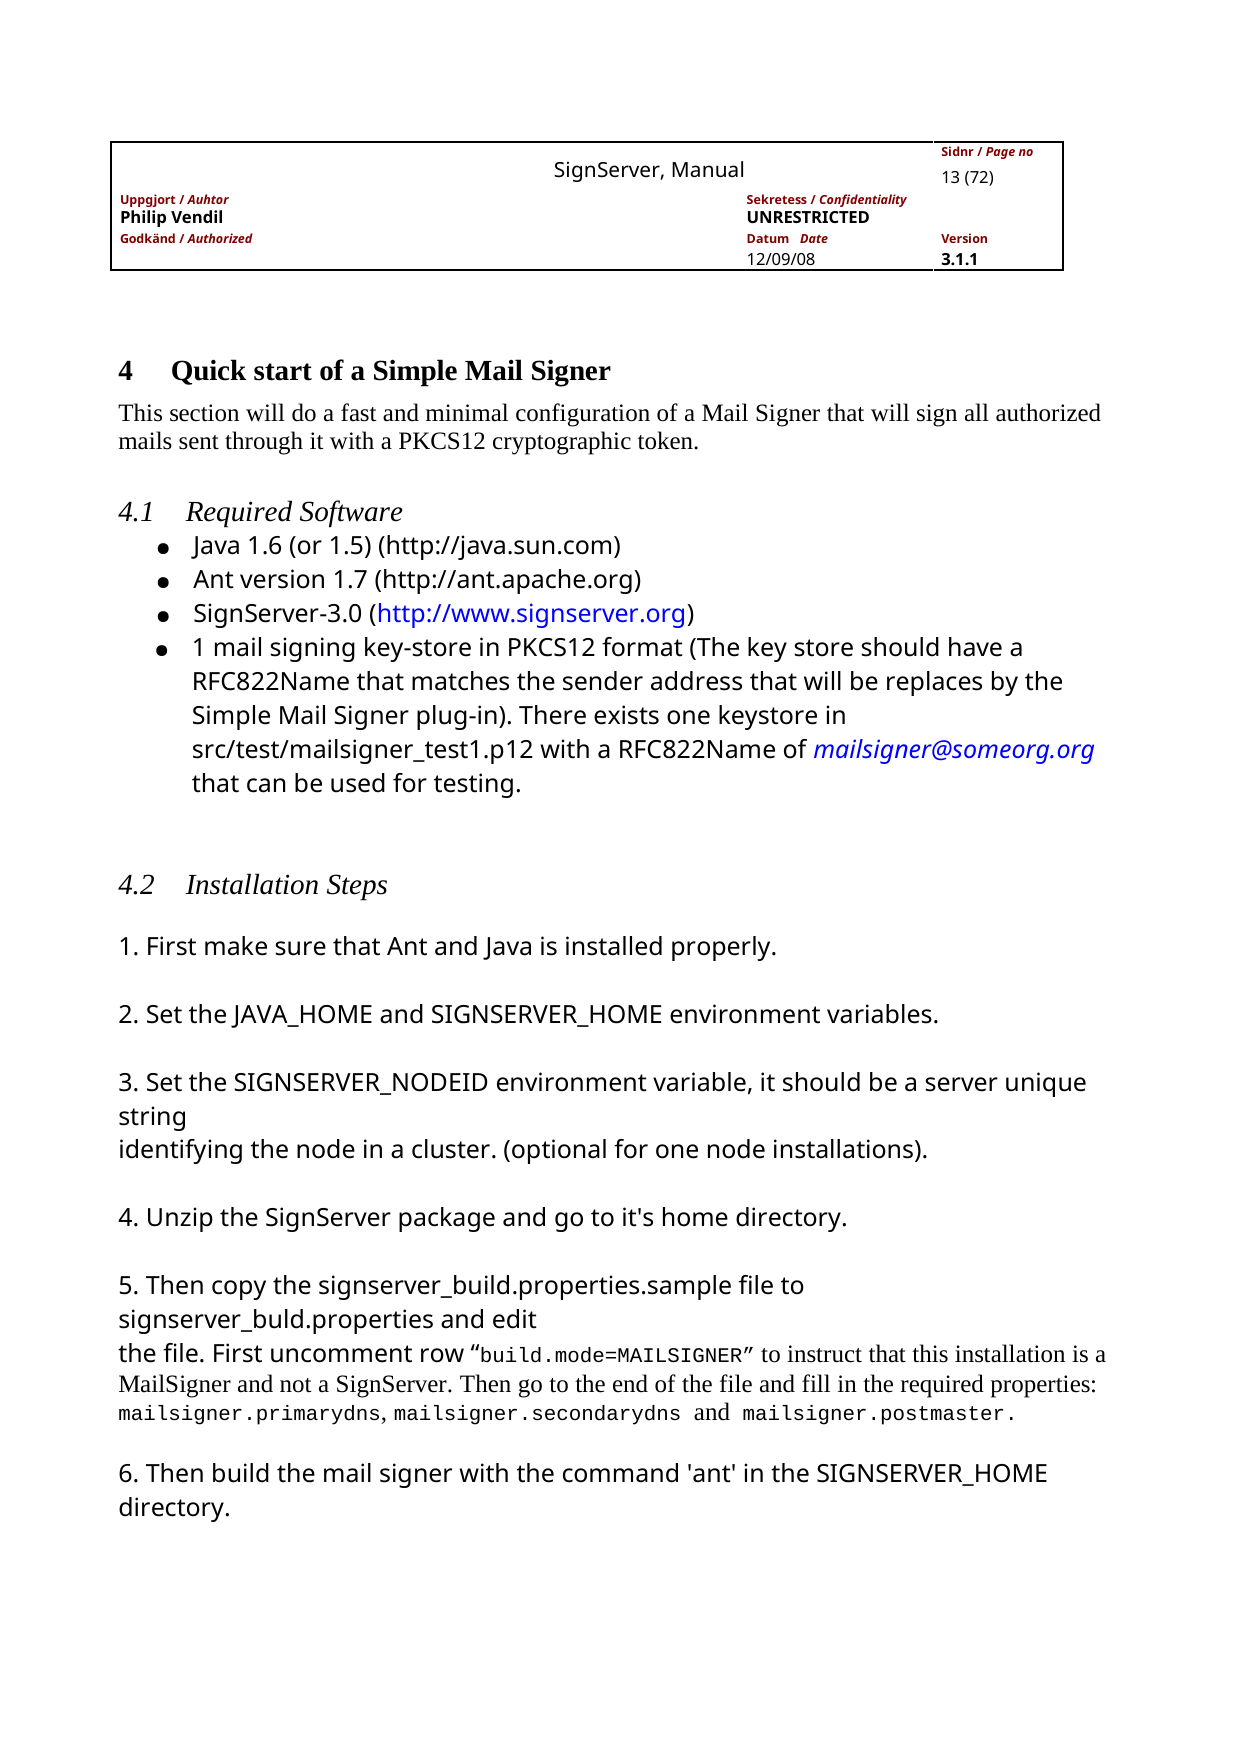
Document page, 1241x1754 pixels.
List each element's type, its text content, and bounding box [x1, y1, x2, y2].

text identifying the node in a cluster. (optional for one node installations). [118, 1132, 1122, 1200]
text 5. Then copy the signserver_build.properties.sample file to signserver_buld.properties and edit [118, 1268, 1122, 1336]
text 6. Then build the mail signer with the command 'ant' in the SIGNSERVER_HOME directory. [118, 1456, 1122, 1523]
text This section will do a fast and minimal configuration of a Mail Signer that will sign all authorized mails sent through it with a PKCS12 cryptographic token. [118, 399, 1122, 455]
subtitle Required Software [118, 495, 1122, 528]
list SignServer-3.0 (http://www.signserver.org) [156, 596, 1122, 630]
text the file. First uncomment row “build.mode=MAILSIGNER” to instruct that this installation is a MailSigner and not a SignServer. Then go to the end of the file and fill in the required properties: mailsigner.primarydns, mailsigner.secondarydns and mailsigner.postmaster. [118, 1336, 1122, 1427]
text 1. First make sure that Ant and Java is installed properly. [118, 929, 1122, 997]
text 3. Set the SIGNSERVER_NODEID environment variable, it should be a server unique string [118, 1064, 1122, 1132]
list Ant version 1.7 (http://ant.apache.org) [156, 562, 1122, 596]
text 4. Unzip the SignServer package and go to it's home directory. [118, 1200, 1122, 1234]
text 2. Set the JAVA_HOME and SIGNSERVER_HOME environment variables. [118, 997, 1122, 1064]
subtitle Installation Steps [118, 868, 1122, 901]
list Java 1.6 (or 1.5) (http://java.sun.com) [156, 528, 1122, 562]
subtitle Quick start of a Simple Mail Signer [118, 354, 1122, 386]
list 1 mail signing key-store in PKCS12 format (The key store should have a RFC822Name that matches the sender address that will be replaces by the Simple Mail Signer plug-in). There exists one keystore in src/test/mailsigner_test1.p12 with a RFC822Name of mailsigner@someorg.org that can be used for testing. [154, 630, 1122, 799]
